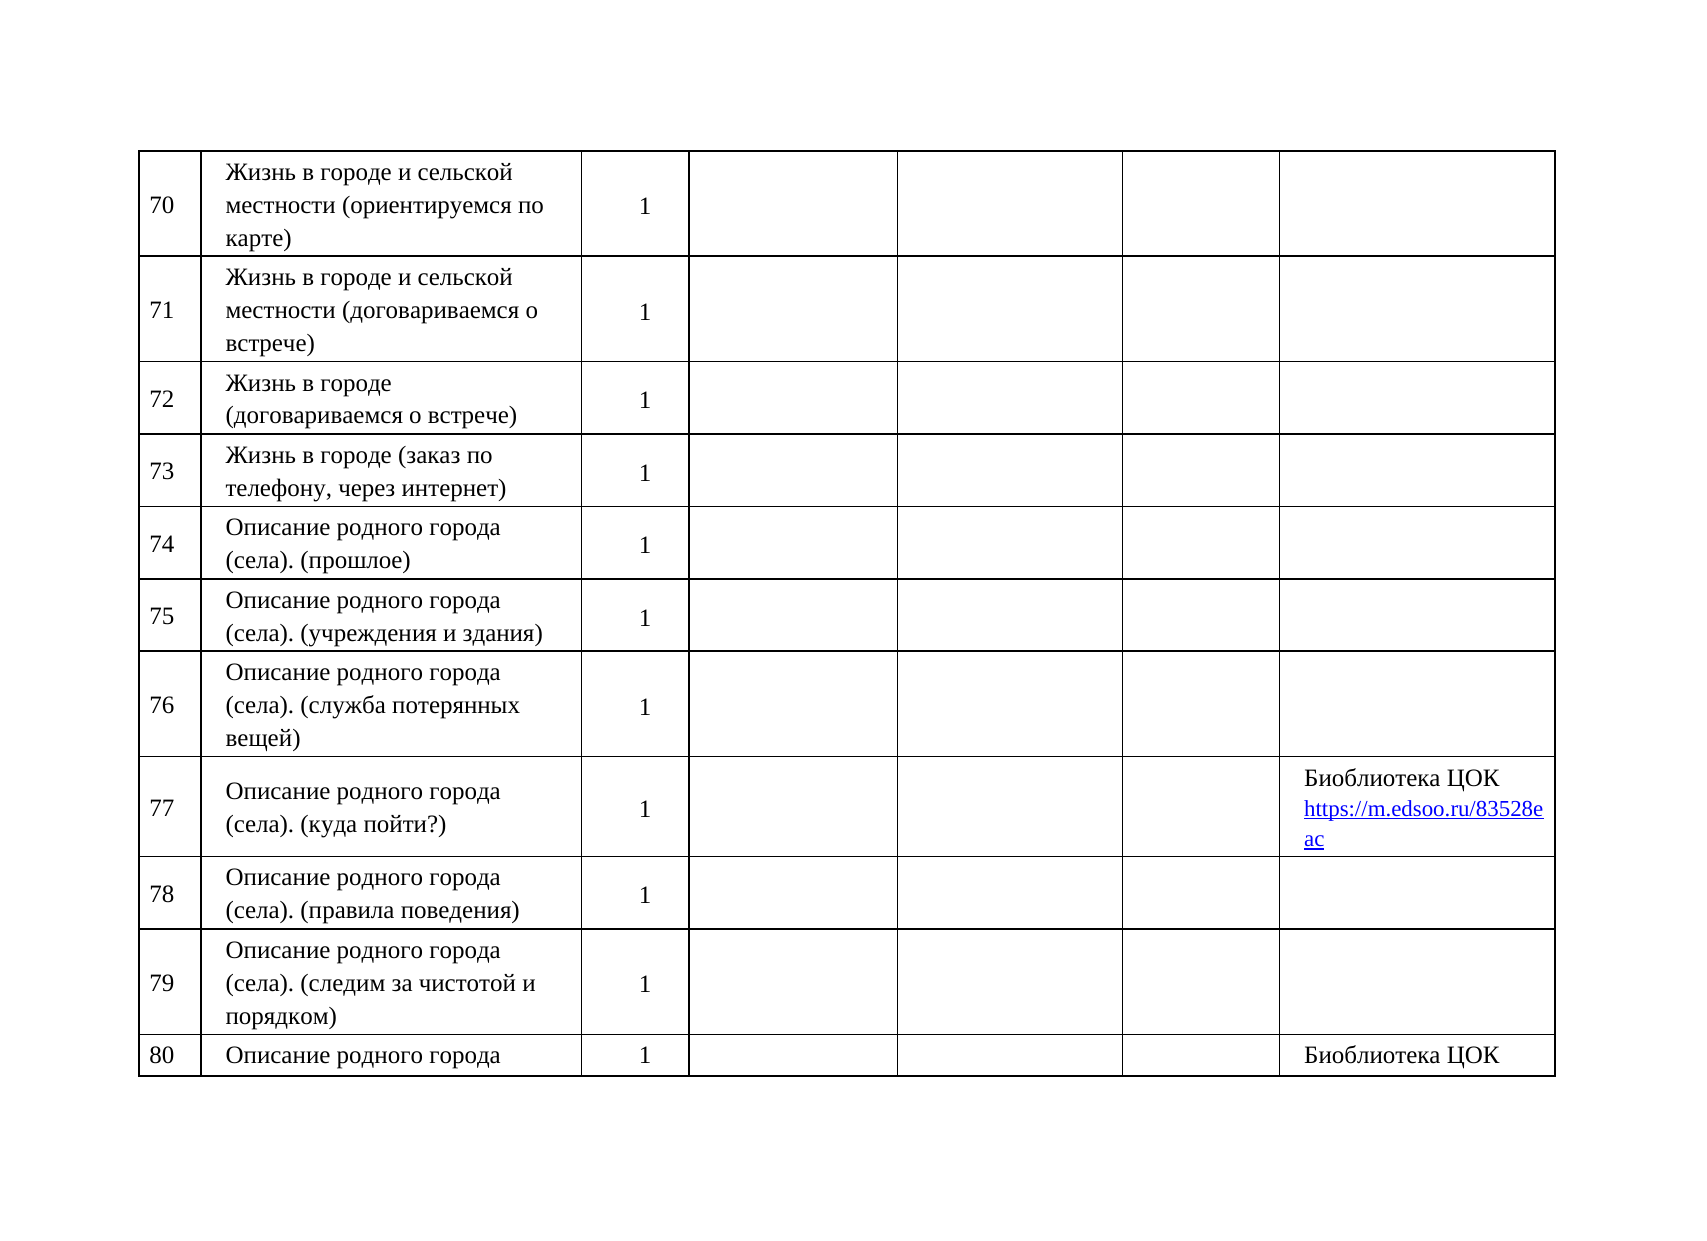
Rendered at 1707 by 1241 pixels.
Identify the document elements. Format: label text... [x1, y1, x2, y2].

table_cell [898, 857, 1122, 928]
table_cell Биоблиотека ЦОК [1280, 1035, 1554, 1075]
table_cell 1 [582, 652, 688, 756]
table_cell 79 [140, 930, 200, 1033]
table_cell [1123, 435, 1279, 506]
table_cell 72 [140, 362, 200, 433]
table_cell [1280, 257, 1554, 361]
table_cell [1123, 507, 1279, 578]
table_cell 74 [140, 507, 200, 578]
table_cell 1 [582, 580, 688, 650]
table_cell Описание родного города [202, 1035, 581, 1075]
table_cell [690, 757, 897, 856]
table_cell [1280, 507, 1554, 578]
table_cell [1123, 152, 1279, 255]
table_cell [690, 930, 897, 1033]
table_cell [898, 757, 1122, 856]
table_cell Описание родного города (села). (прошлое) [202, 507, 581, 578]
table_cell 76 [140, 652, 200, 756]
table_cell Жизнь в городе и сельской местности (ориентируемся по карте) [202, 152, 581, 255]
table_cell Описание родного города (села). (куда пойти?) [202, 757, 581, 856]
table_cell [1280, 362, 1554, 433]
table_cell Описание родного города (села). (служба потерянных вещей) [202, 652, 581, 756]
table_cell [690, 857, 897, 928]
table_cell [1123, 857, 1279, 928]
table_cell [690, 652, 897, 756]
table_cell 1 [582, 930, 688, 1033]
table_cell [898, 652, 1122, 756]
table_cell [898, 507, 1122, 578]
table_cell [1280, 152, 1554, 255]
table_cell [1280, 580, 1554, 650]
table_cell [1123, 652, 1279, 756]
table_cell Биоблиотека ЦОК https://m.edsoo.ru/83528eac [1280, 757, 1554, 856]
table_cell 75 [140, 580, 200, 650]
table_cell [898, 1035, 1122, 1075]
table_cell Жизнь в городе (заказ по телефону, через интернет) [202, 435, 581, 506]
table_cell [1123, 580, 1279, 650]
table_cell 70 [140, 152, 200, 255]
table_cell 1 [582, 507, 688, 578]
table_cell 71 [140, 257, 200, 361]
table_cell Описание родного города (села). (правила поведения) [202, 857, 581, 928]
table_cell 73 [140, 435, 200, 506]
table_cell [898, 580, 1122, 650]
table_cell [898, 930, 1122, 1033]
table_cell [1123, 757, 1279, 856]
table_cell [1280, 857, 1554, 928]
table_cell 78 [140, 857, 200, 928]
table_cell [1123, 1035, 1279, 1075]
table_cell [690, 362, 897, 433]
table_cell 1 [582, 757, 688, 856]
table_cell 1 [582, 435, 688, 506]
table_cell Жизнь в городе и сельской местности (договариваемся о встрече) [202, 257, 581, 361]
table_cell [898, 152, 1122, 255]
table_cell [690, 507, 897, 578]
table_cell 1 [582, 152, 688, 255]
table_cell [1280, 652, 1554, 756]
table_cell [898, 362, 1122, 433]
table_cell Жизнь в городе (договариваемся о встрече) [202, 362, 581, 433]
table_cell [690, 1035, 897, 1075]
table_cell [1123, 362, 1279, 433]
table_cell 77 [140, 757, 200, 856]
table_cell [1123, 257, 1279, 361]
table_cell [898, 435, 1122, 506]
table_cell [690, 435, 897, 506]
table_cell 1 [582, 257, 688, 361]
table_cell Описание родного города (села). (учреждения и здания) [202, 580, 581, 650]
table_cell 1 [582, 362, 688, 433]
table_cell [1280, 435, 1554, 506]
table_cell 80 [140, 1035, 200, 1075]
table_cell [898, 257, 1122, 361]
table_cell 1 [582, 1035, 688, 1075]
table_cell [1280, 930, 1554, 1033]
table_cell [690, 257, 897, 361]
table_cell Описание родного города (села). (следим за чистотой и порядком) [202, 930, 581, 1033]
table_cell 1 [582, 857, 688, 928]
table_cell [690, 152, 897, 255]
table_cell [690, 580, 897, 650]
table_cell [1123, 930, 1279, 1033]
